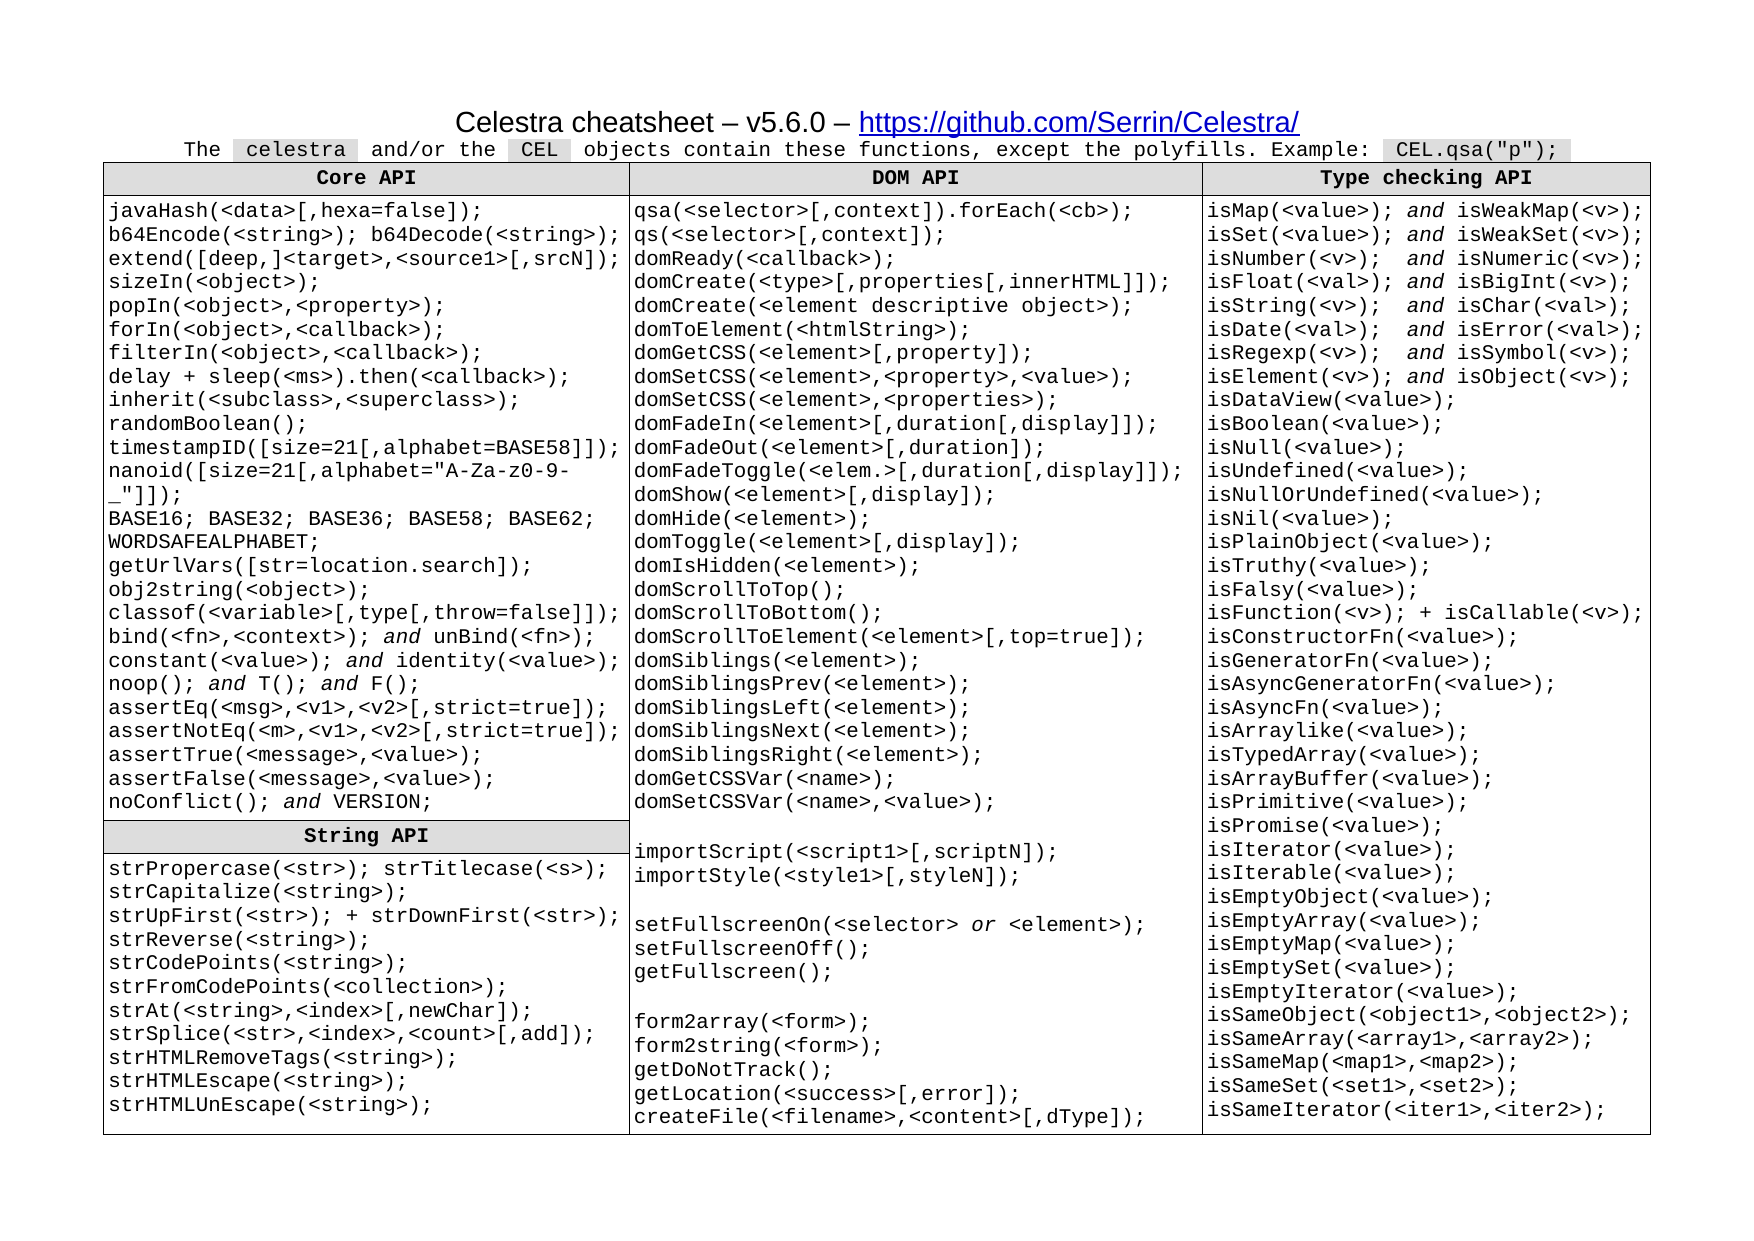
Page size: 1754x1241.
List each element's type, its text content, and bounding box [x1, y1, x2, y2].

table_header DOM API [630, 163, 1202, 195]
table_header Core API [104, 163, 629, 195]
table_header Type checking API [1203, 163, 1650, 195]
table_cell strPropercase(<str>); strTitlecase(<s>); strCapitalize(<string>); strUpFirst(<str>); + strDownFirst(<str>); strReverse(<string>); strCodePoints(<string>); strFromCodePoints(<collection>); strAt(<string>,<index>[,newChar]); strSplice(<str>,<index>,<count>[,add]); strHTMLRemoveTags(<string>); strHTMLEscape(<string>); strHTMLUnEscape(<string>); [104, 854, 629, 1134]
text Celestra cheatsheet – v5.6.0 – https://github.com/Serrin/Celestra/ [105, 105, 1649, 138]
table_cell String API [104, 821, 629, 853]
table_cell qsa(<selector>[,context]).forEach(<cb>); qs(<selector>[,context]); domReady(<callback>); domCreate(<type>[,properties[,innerHTML]]); domCreate(<element descriptive object>); domToElement(<htmlString>); domGetCSS(<element>[,property]); domSetCSS(<element>,<property>,<value>); domSetCSS(<element>,<properties>); domFadeIn(<element>[,duration[,display]]); domFadeOut(<element>[,duration]); domFadeToggle(<elem.>[,duration[,display]]); domShow(<element>[,display]); domHide(<element>); domToggle(<element>[,display]); domIsHidden(<element>); domScrollToTop(); domScrollToBottom(); domScrollToElement(<element>[,top=true]); domSiblings(<element>); domSiblingsPrev(<element>); domSiblingsLeft(<element>); domSiblingsNext(<element>); domSiblingsRight(<element>); domGetCSSVar(<name>); domSetCSSVar(<name>,<value>); importScript(<script1>[,scriptN]); importStyle(<style1>[,styleN]); setFullscreenOn(<selector> or <element>); setFullscreenOff(); getFullscreen(); form2array(<form>); form2string(<form>); getDoNotTrack(); getLocation(<success>[,error]); createFile(<filename>,<content>[,dType]); [630, 196, 1202, 1134]
text The celestra and/or the CEL objects contain these functions, except the polyfills. Example: CEL.qsa("p"); [105, 138, 1649, 162]
table_cell javaHash(<data>[,hexa=false]); b64Encode(<string>); b64Decode(<string>); extend([deep,]<target>,<source1>[,srcN]); sizeIn(<object>); popIn(<object>,<property>); forIn(<object>,<callback>); filterIn(<object>,<callback>); delay + sleep(<ms>).then(<callback>); inherit(<subclass>,<superclass>); randomBoolean(); timestampID([size=21[,alphabet=BASE58]]); nanoid([size=21[,alphabet="A-Za-z0-9-_"]]); BASE16; BASE32; BASE36; BASE58; BASE62; WORDSAFEALPHABET; getUrlVars([str=location.search]); obj2string(<object>); classof(<variable>[,type[,throw=false]]); bind(<fn>,<context>); and unBind(<fn>); constant(<value>); and identity(<value>); noop(); and T(); and F(); assertEq(<msg>,<v1>,<v2>[,strict=true]); assertNotEq(<m>,<v1>,<v2>[,strict=true]); assertTrue(<message>,<value>); assertFalse(<message>,<value>); noConflict(); and VERSION; [104, 196, 629, 819]
table_cell isMap(<value>); and isWeakMap(<v>); isSet(<value>); and isWeakSet(<v>); isNumber(<v>); and isNumeric(<v>); isFloat(<val>); and isBigInt(<v>); isString(<v>); and isChar(<val>); isDate(<val>); and isError(<val>); isRegexp(<v>); and isSymbol(<v>); isElement(<v>); and isObject(<v>); isDataView(<value>); isBoolean(<value>); isNull(<value>); isUndefined(<value>); isNullOrUndefined(<value>); isNil(<value>); isPlainObject(<value>); isTruthy(<value>); isFalsy(<value>); isFunction(<v>); + isCallable(<v>); isConstructorFn(<value>); isGeneratorFn(<value>); isAsyncGeneratorFn(<value>); isAsyncFn(<value>); isArraylike(<value>); isTypedArray(<value>); isArrayBuffer(<value>); isPrimitive(<value>); isPromise(<value>); isIterator(<value>); isIterable(<value>); isEmptyObject(<value>); isEmptyArray(<value>); isEmptyMap(<value>); isEmptySet(<value>); isEmptyIterator(<value>); isSameObject(<object1>,<object2>); isSameArray(<array1>,<array2>); isSameMap(<map1>,<map2>); isSameSet(<set1>,<set2>); isSameIterator(<iter1>,<iter2>); [1203, 196, 1650, 1134]
